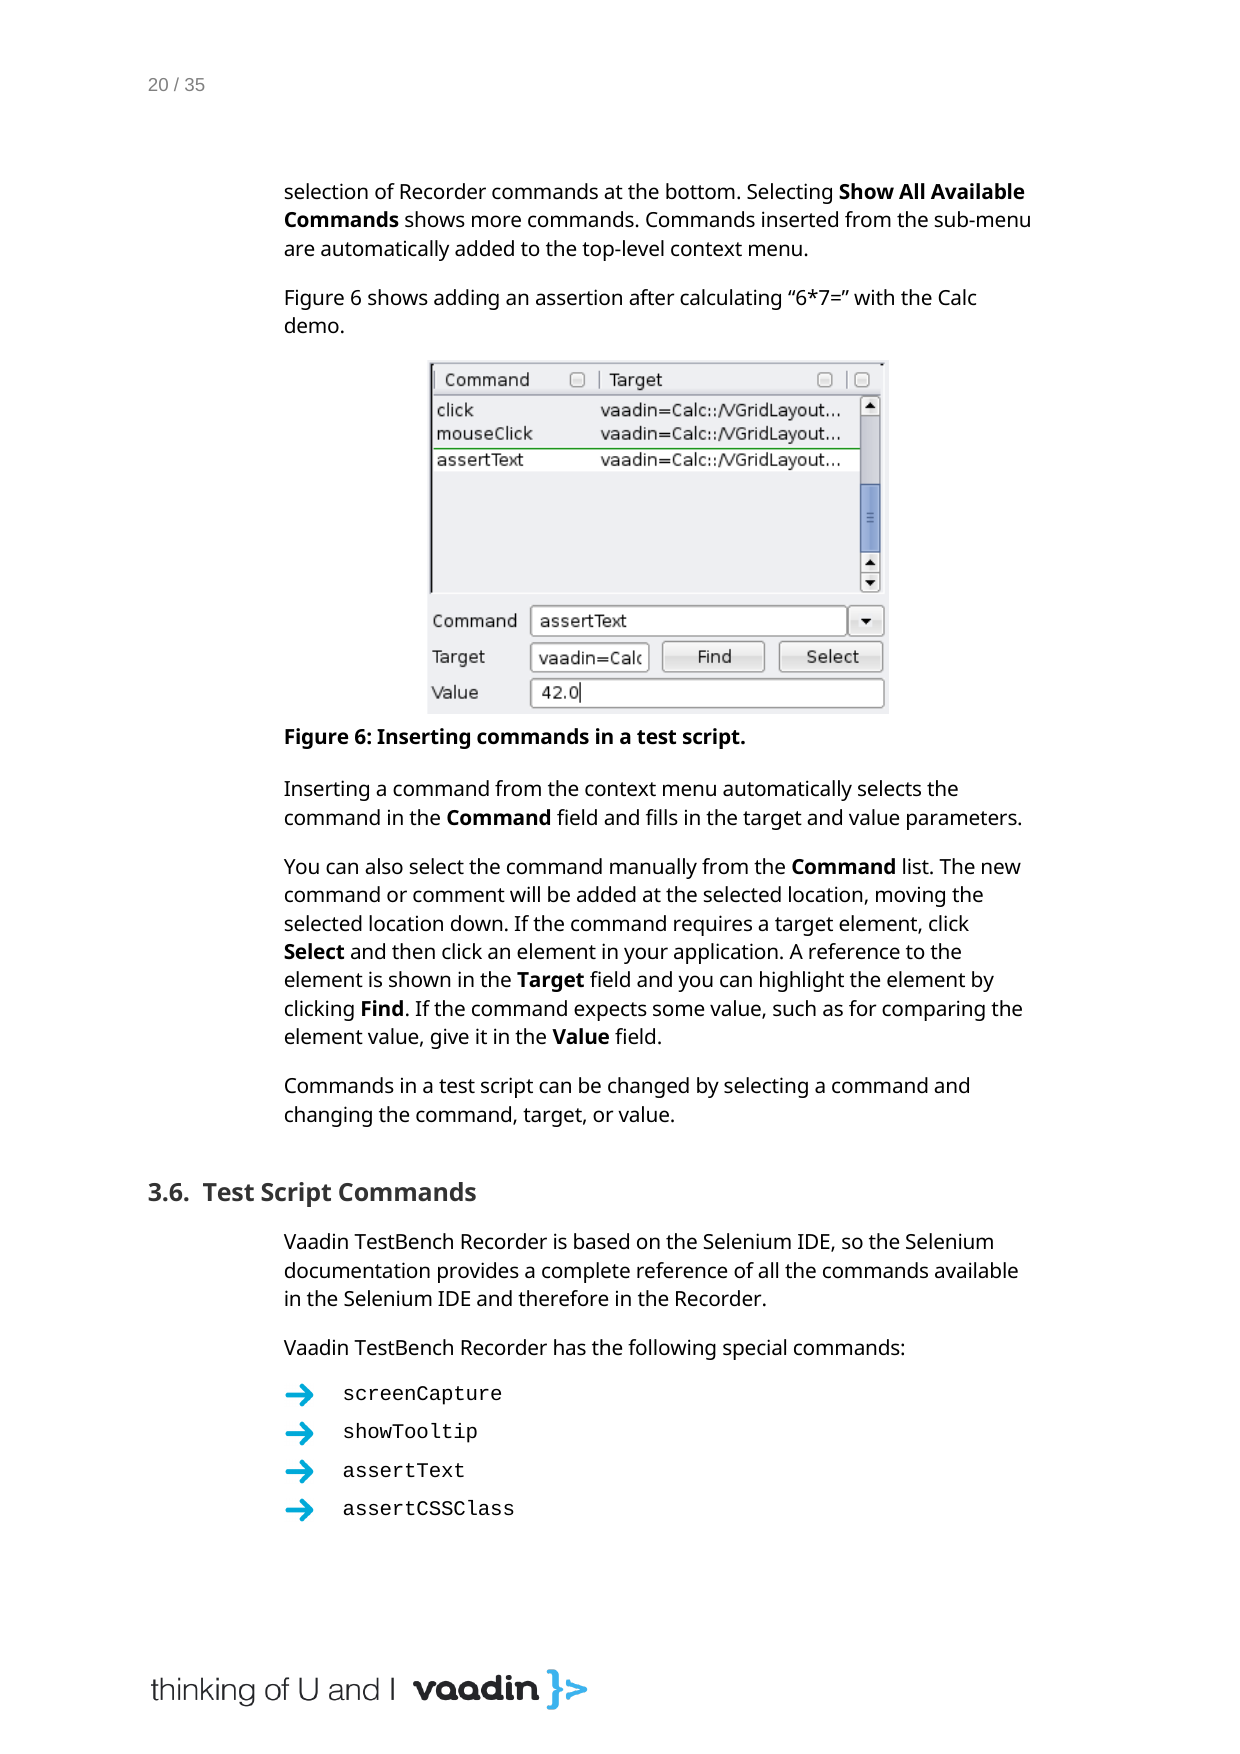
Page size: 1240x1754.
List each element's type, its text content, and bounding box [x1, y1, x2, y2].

picture [427, 360, 889, 714]
picture [304, 1459, 314, 1469]
picture [150, 1665, 590, 1712]
text Inserting a command from the context menu automatically selects the command in the Command field and fills in the target and value parameters. [283, 774, 1033, 831]
picture [284, 1421, 304, 1446]
picture [304, 1474, 314, 1484]
picture [304, 1498, 314, 1508]
text Vaadin TestBench Recorder has the following special commands: [283, 1333, 1033, 1362]
list showTooltip [314, 1421, 1033, 1446]
text Figure 6: Inserting commands in a test script. [283, 722, 1033, 751]
picture [304, 1512, 314, 1522]
picture [304, 1421, 314, 1431]
list assertText [314, 1459, 1033, 1484]
picture [284, 1498, 303, 1522]
picture [304, 1436, 314, 1446]
picture [304, 1383, 314, 1393]
list assertCSSClass [283, 1497, 1033, 1523]
text Commands in a test script can be changed by selecting a command and changing the command, target, or value. [283, 1071, 1033, 1128]
picture [304, 1397, 314, 1407]
text You can also select the command manually from the Command list. The new command or comment will be added at the selected location, moving the selected location down. If the command requires a target element, click Select and then click an element in your application. A reference to the element is shown in the Target field and you can highlight the element by clicking Find. If the command expects some value, such as for comparing the element value, give it in the Value field. [283, 852, 1033, 1051]
subtitle Test Script Commands [148, 1174, 1033, 1208]
text Figure 6 shows adding an assertion after calculating “6*7=” with the Calc demo. [283, 283, 1033, 340]
text Vaadin TestBench Recorder is based on the Selenium IDE, so the Selenium documentation provides a complete reference of all the commands available in the Selenium IDE and therefore in the Recorder. [283, 1227, 1033, 1313]
picture [284, 1459, 304, 1484]
list screenCapture [283, 1382, 1033, 1408]
picture [284, 1383, 303, 1407]
text selection of Recorder commands at the bottom. Selecting Show All Available Commands shows more commands. Commands inserted from the sub-menu are automatically added to the top-level context menu. [283, 177, 1033, 262]
